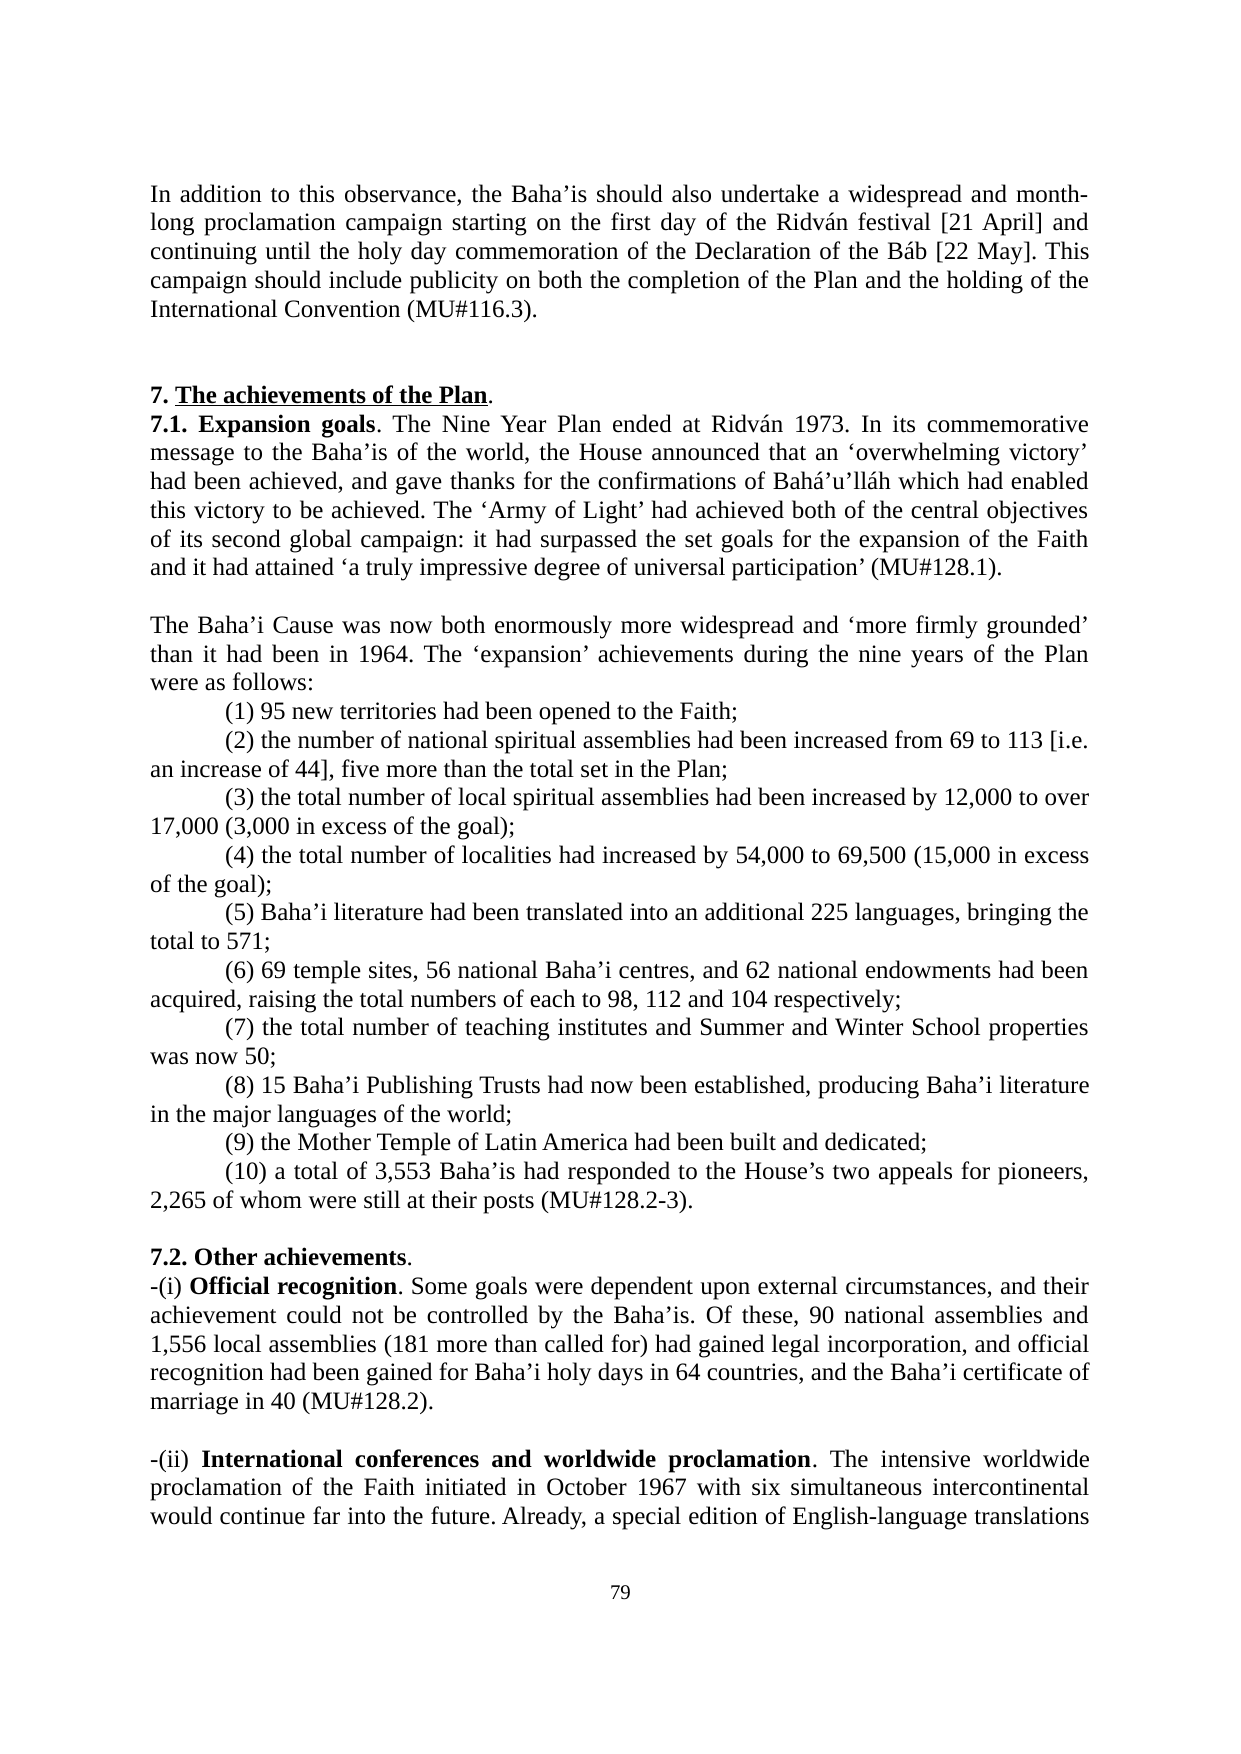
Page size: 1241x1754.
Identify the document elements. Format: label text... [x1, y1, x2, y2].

text (1) 95 new territories had been opened to the Faith; [150, 696, 1090, 725]
text -(ii) International conferences and worldwide proclamation. The intensive worldwide proclamation of the Faith initiated in October 1967 with six simultaneous intercontinental would continue far into the future. Already, a special edition of English-language translations [150, 1444, 1090, 1530]
text (4) the total number of localities had increased by 54,000 to 69,500 (15,000 in excess of the goal); [150, 840, 1090, 897]
text (2) the number of national spiritual assemblies had been increased from 69 to 113 [i.e. an increase of 44], five more than the total set in the Plan; [150, 725, 1090, 782]
text (5) Baha’i literature had been translated into an additional 225 languages, bringing the total to 571; [150, 897, 1090, 955]
text (3) the total number of local spiritual assemblies had been increased by 12,000 to over 17,000 (3,000 in excess of the goal); [150, 782, 1090, 840]
text (9) the Mother Temple of Latin America had been built and dedicated; [150, 1127, 1090, 1156]
text 7.2. Other achievements. [150, 1242, 1090, 1271]
text 7. The achievements of the Plan. [150, 380, 1090, 409]
text In addition to this observance, the Baha’is should also undertake a widespread and month-long proclamation campaign starting on the first day of the Ridván festival [21 April] and continuing until the holy day commemoration of the Declaration of the Báb [22 May]. This campaign should include publicity on both the completion of the Plan and the holding of the International Convention (MU#116.3). [150, 179, 1090, 322]
text 7.1. Expansion goals. The Nine Year Plan ended at Ridván 1973. In its commemorative message to the Baha’is of the world, the House announced that an ‘overwhelming victory’ had been achieved, and gave thanks for the confirmations of Bahá’u’lláh which had enabled this victory to be achieved. The ‘Army of Light’ had achieved both of the central objectives of its second global campaign: it had surpassed the set goals for the expansion of the Faith and it had attained ‘a truly impressive degree of universal participation’ (MU#128.1). [150, 409, 1090, 581]
text (7) the total number of teaching institutes and Summer and Winter School properties was now 50; [150, 1012, 1090, 1070]
text (10) a total of 3,553 Baha’is had responded to the House’s two appeals for pioneers, 2,265 of whom were still at their posts (MU#128.2-3). [150, 1156, 1090, 1214]
text -(i) Official recognition. Some goals were dependent upon external circumstances, and their achievement could not be controlled by the Baha’is. Of these, 90 national assemblies and 1,556 local assemblies (181 more than called for) had gained legal incorporation, and official recognition had been gained for Baha’i holy days in 64 countries, and the Baha’i certificate of marriage in 40 (MU#128.2). [150, 1271, 1090, 1415]
text (8) 15 Baha’i Publishing Trusts had now been established, producing Baha’i literature in the major languages of the world; [150, 1070, 1090, 1127]
text The Baha’i Cause was now both enormously more widespread and ‘more firmly grounded’ than it had been in 1964. The ‘expansion’ achievements during the nine years of the Plan were as follows: [150, 610, 1090, 696]
text (6) 69 temple sites, 56 national Baha’i centres, and 62 national endowments had been acquired, raising the total numbers of each to 98, 112 and 104 respectively; [150, 955, 1090, 1012]
